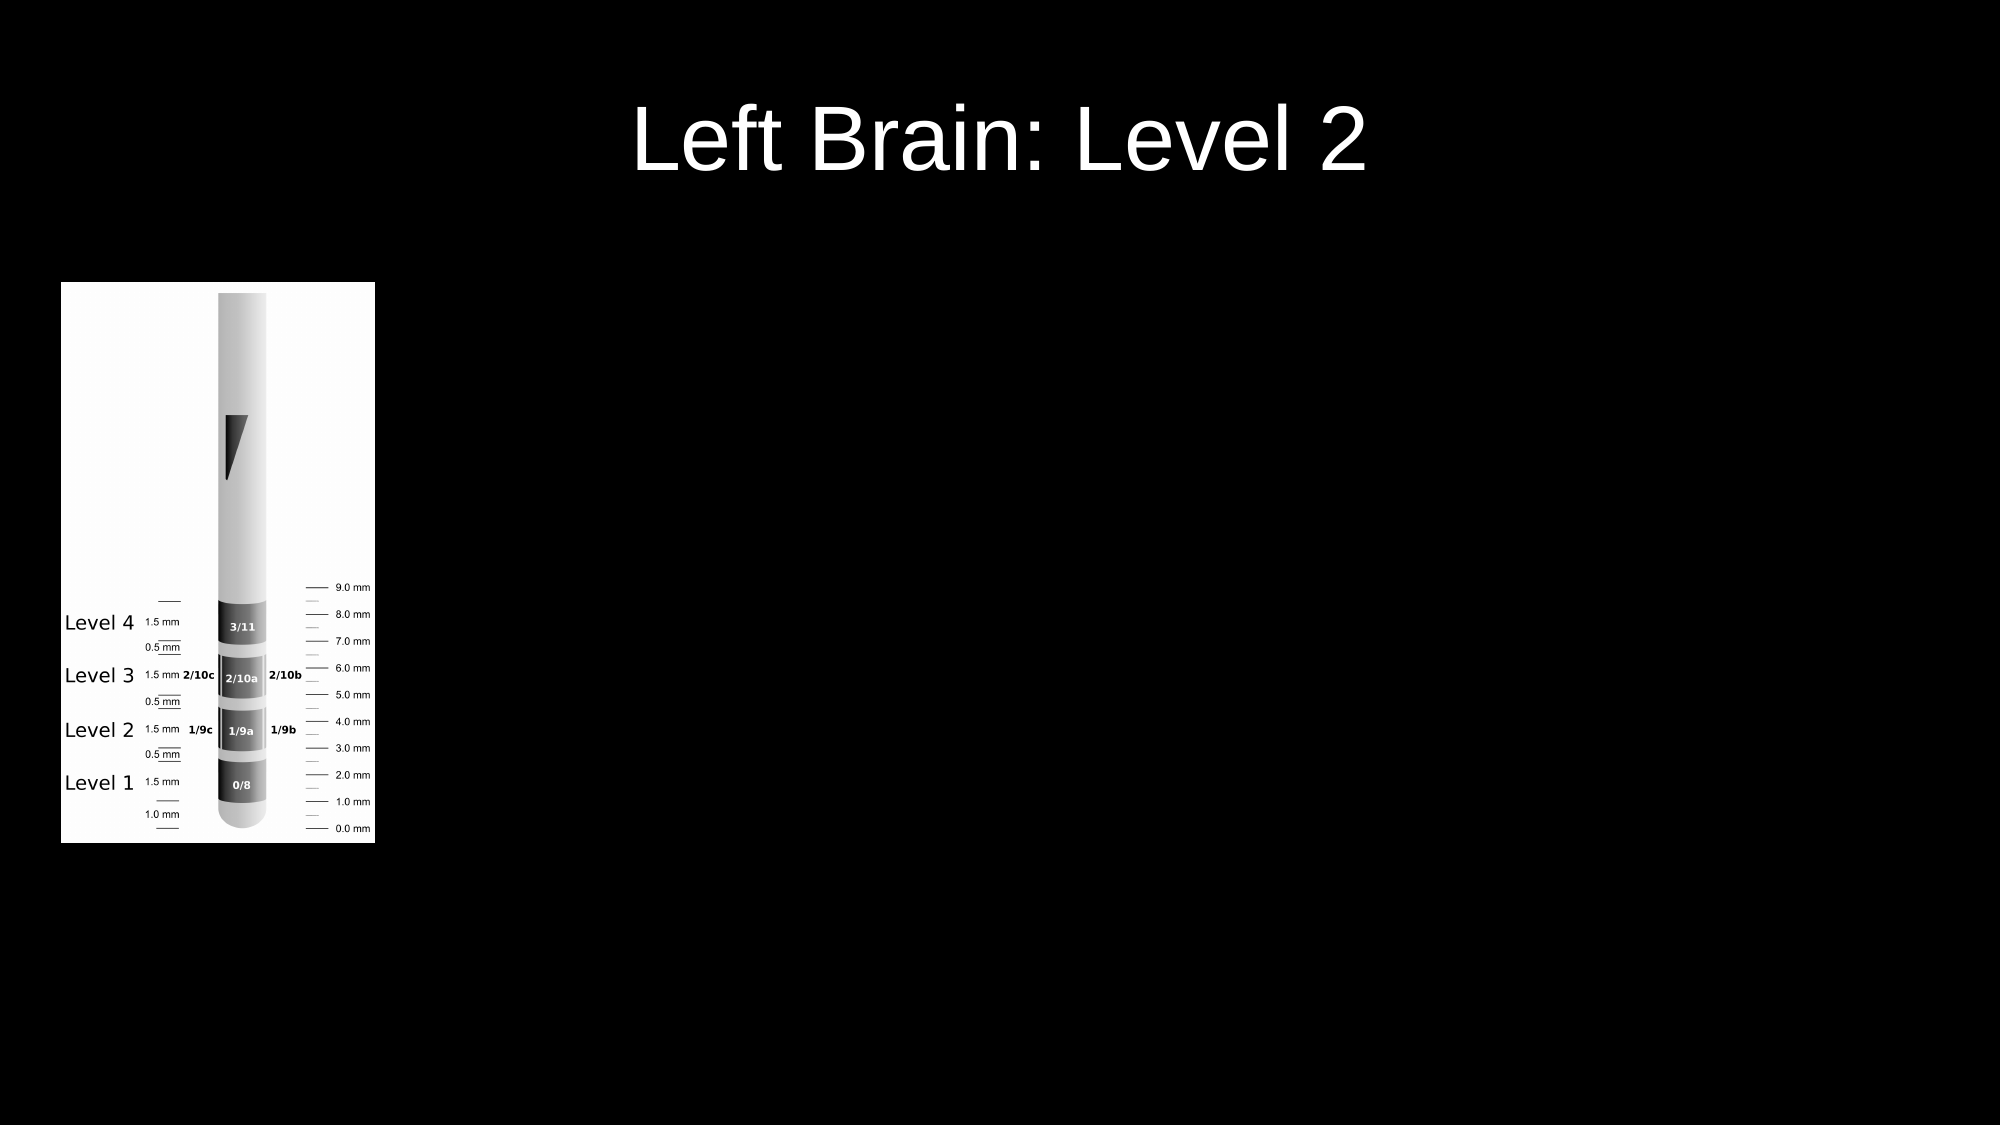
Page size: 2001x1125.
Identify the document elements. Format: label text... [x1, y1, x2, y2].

picture [61, 282, 375, 843]
title Left Brain: Level 2 [99, 44, 1900, 233]
